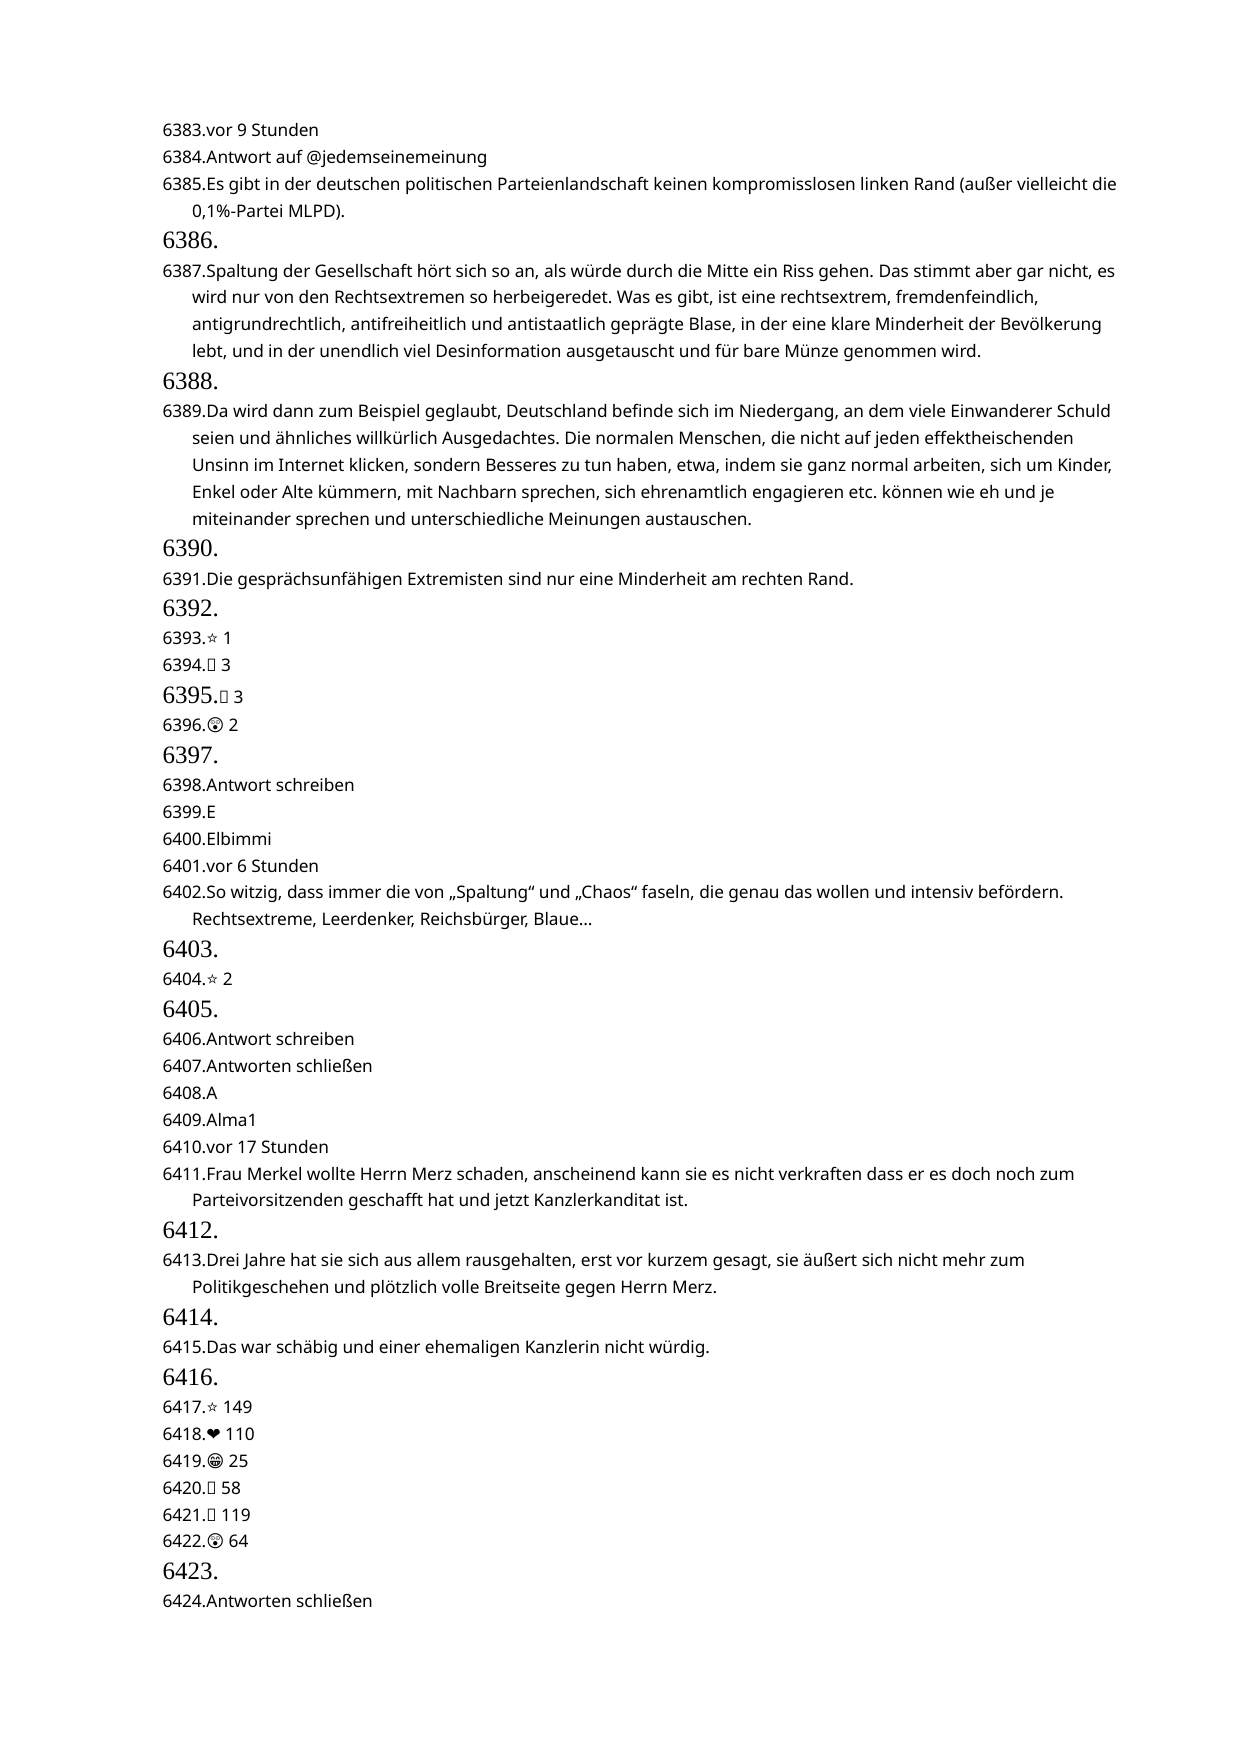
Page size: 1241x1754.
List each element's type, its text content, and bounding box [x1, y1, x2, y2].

list ⭐️ 1 [162, 626, 1122, 650]
list Das war schäbig und einer ehemaligen Kanzlerin nicht würdig. [162, 1335, 1122, 1359]
list Antwort auf @jedemseinemeinung [162, 145, 1122, 168]
list Elbimmi [162, 827, 1122, 850]
list 😁 25 [162, 1449, 1122, 1472]
list vor 6 Stunden [162, 854, 1122, 877]
list E [162, 800, 1122, 823]
list vor 17 Stunden [162, 1135, 1122, 1158]
list A [162, 1081, 1122, 1104]
list So witzig, dass immer die von „Spaltung“ und „Chaos“ faseln, die genau das wollen und intensiv befördern. Rechtsextreme, Leerdenker, Reichsbürger, Blaue… [162, 881, 1122, 931]
list ⭐️ 2 [162, 967, 1122, 991]
list ❤️ 110 [162, 1422, 1122, 1445]
list Antwort schreiben [162, 1027, 1122, 1051]
list Da wird dann zum Beispiel geglaubt, Deutschland befinde sich im Niedergang, an dem viele Einwanderer Schuld seien und ähnliches willkürlich Ausgedachtes. Die normalen Menschen, die nicht auf jeden effektheischenden Unsinn im Internet klicken, sondern Besseres zu tun haben, etwa, indem sie ganz normal arbeiten, sich um Kinder, Enkel oder Alte kümmern, mit Nachbarn sprechen, sich ehrenamtlich engagieren etc. können wie eh und je miteinander sprechen und unterschiedliche Meinungen austauschen. [162, 399, 1122, 530]
list Drei Jahre hat sie sich aus allem rausgehalten, erst vor kurzem gesagt, sie äußert sich nicht mehr zum Politikgeschehen und plötzlich volle Breitseite gegen Herrn Merz. [162, 1248, 1122, 1299]
list vor 9 Stunden [162, 118, 1122, 142]
list Frau Merkel wollte Herrn Merz schaden, anscheinend kann sie es nicht verkraften dass er es doch noch zum Parteivorsitzenden geschafft hat und jetzt Kanzlerkanditat ist. [162, 1162, 1122, 1212]
list 😲 2 [162, 713, 1122, 737]
list Alma1 [162, 1108, 1122, 1131]
list Spaltung der Gesellschaft hört sich so an, als würde durch die Mitte ein Riss gehen. Das stimmt aber gar nicht, es wird nur von den Rechtsextremen so herbeigeredet. Was es gibt, ist eine rechtsextrem, fremdenfeindlich, antigrundrechtlich, antifreiheitlich und antistaatlich geprägte Blase, in der eine klare Minderheit der Bevölkerung lebt, und in der unendlich viel Desinformation ausgetauscht und für bare Münze genommen wird. [162, 259, 1122, 363]
list ⭐️ 149 [162, 1395, 1122, 1418]
list Es gibt in der deutschen politischen Parteienlandschaft keinen kompromisslosen linken Rand (außer vielleicht die 0,1%-Partei MLPD). [162, 172, 1122, 222]
list 😲 64 [162, 1529, 1122, 1553]
list Antwort schreiben [162, 773, 1122, 797]
list 🙁 58 [162, 1476, 1122, 1499]
list 🙁 3 [162, 653, 1122, 677]
list Antworten schließen [162, 1589, 1122, 1613]
list Antworten schließen [162, 1054, 1122, 1078]
list 🤨 119 [162, 1503, 1122, 1526]
list Die gesprächsunfähigen Extremisten sind nur eine Minderheit am rechten Rand. [162, 567, 1122, 590]
list 🤨 3 [162, 680, 1122, 709]
